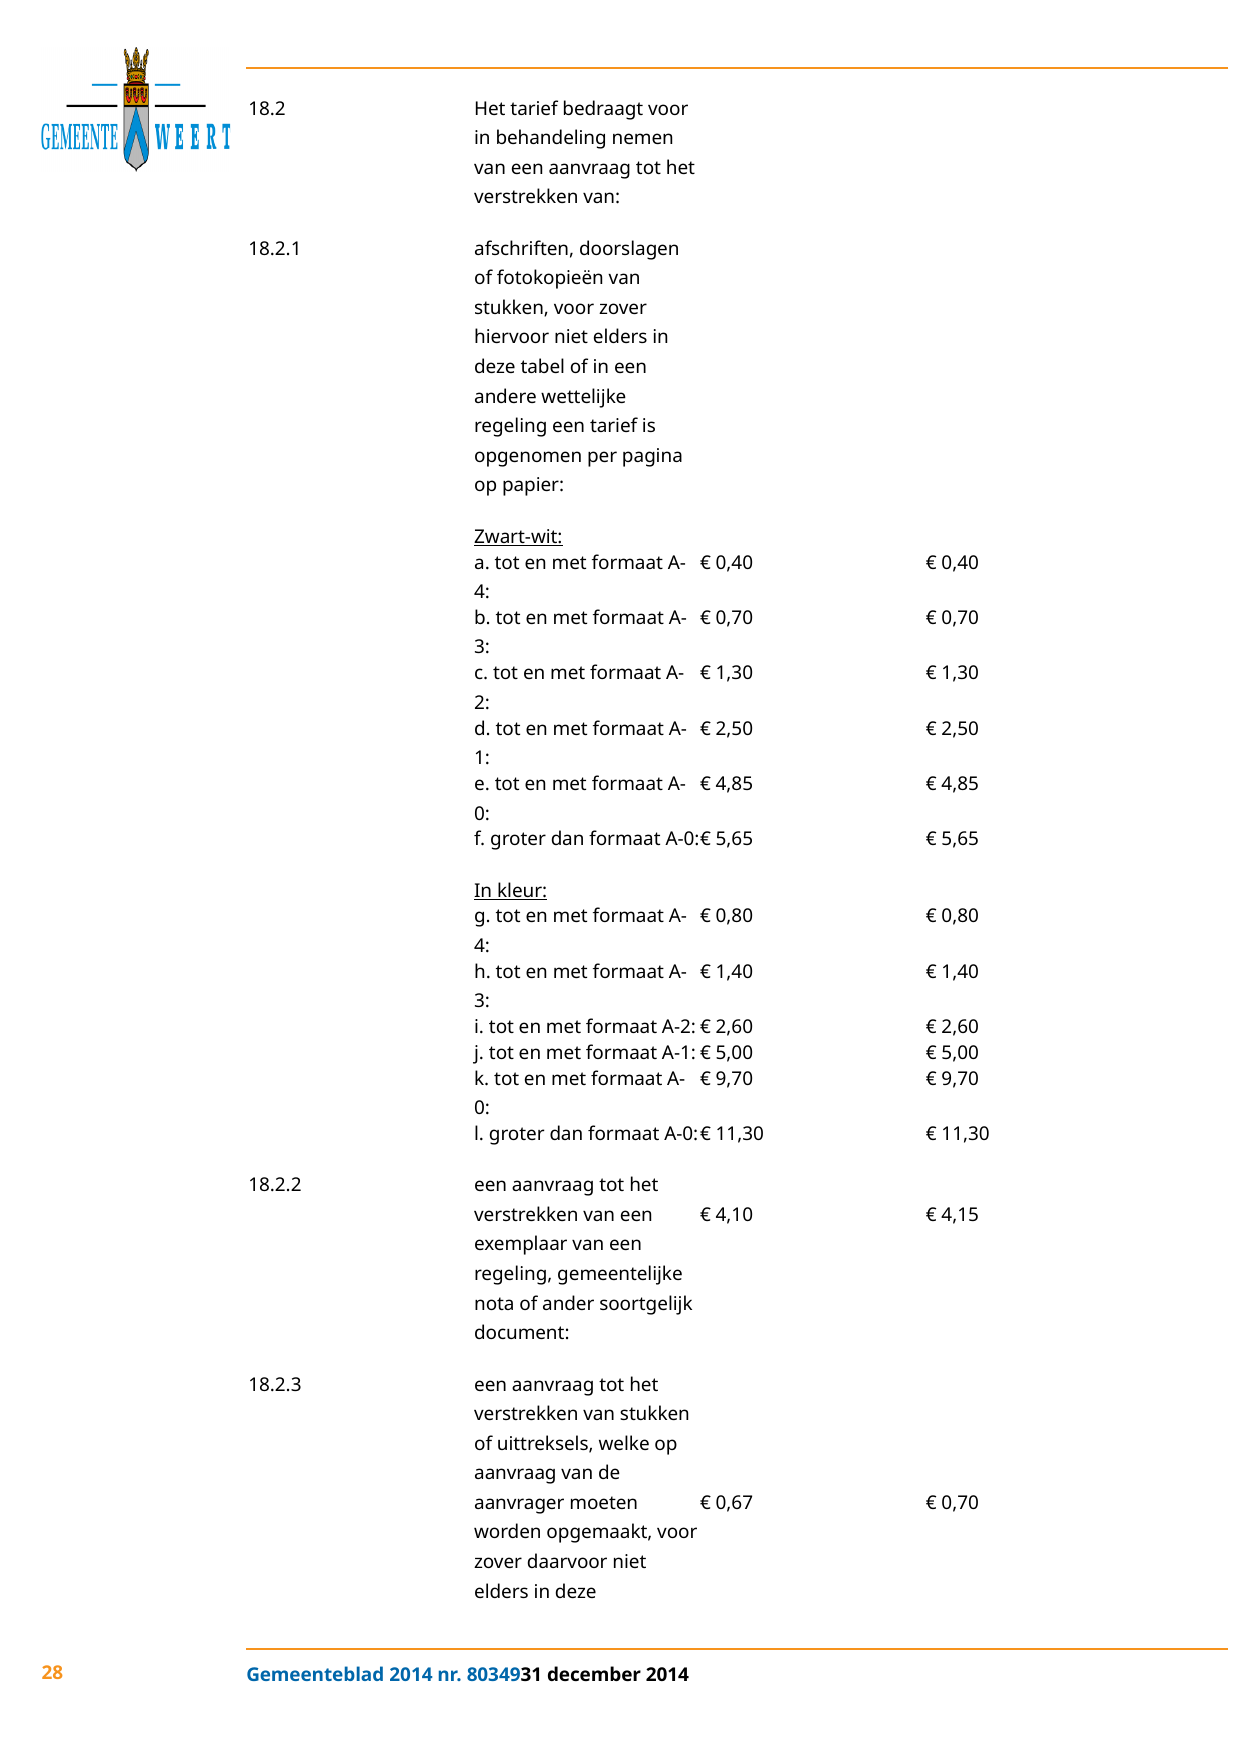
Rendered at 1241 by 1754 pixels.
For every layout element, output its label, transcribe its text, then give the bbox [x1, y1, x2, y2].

table_cell [700, 877, 926, 903]
table_cell [700, 523, 926, 549]
table_cell [700, 209, 926, 235]
table_cell [700, 1345, 926, 1371]
table_cell € 2,60 [926, 1013, 1152, 1039]
table_cell 18.2.3 [248, 1371, 474, 1604]
table_cell € 5,00 [926, 1039, 1152, 1065]
table_cell [926, 209, 1152, 235]
table_cell [926, 1146, 1152, 1171]
table_cell een aanvraag tot het verstrekken van een exemplaar van een regeling, gemeentelijke nota of ander soortgelijk document: [474, 1171, 700, 1345]
table_cell [248, 660, 474, 715]
table_cell g. tot en met formaat A-4: [474, 903, 700, 958]
table_cell d. tot en met formaat A-1: [474, 715, 700, 770]
table_cell l. groter dan formaat A-0: [474, 1120, 700, 1146]
table_cell [700, 95, 926, 209]
table_cell [926, 851, 1152, 877]
table_cell afschriften, doorslagen of fotokopieën van stukken, voor zover hiervoor niet elders in deze tabel of in een andere wettelijke regeling een tarief is opgenomen per pagina op papier: [474, 235, 700, 497]
table_cell € 11,30 [926, 1120, 1152, 1146]
table_cell b. tot en met formaat A-3: [474, 604, 700, 659]
table_cell € 0,40 [700, 549, 926, 604]
table_cell [248, 1013, 474, 1039]
table_cell € 0,67 [700, 1371, 926, 1604]
table_cell € 0,70 [926, 604, 1152, 659]
table_cell € 1,30 [700, 660, 926, 715]
table_cell € 4,85 [700, 770, 926, 825]
table_cell [248, 523, 474, 549]
table_cell € 2,60 [700, 1013, 926, 1039]
table_cell € 4,15 [926, 1171, 1152, 1345]
table_cell [248, 1120, 474, 1146]
table_cell Het tarief bedraagt voor in behandeling nemen van een aanvraag tot het verstrekken van: [474, 95, 700, 209]
table_cell [700, 1146, 926, 1171]
table_cell [474, 498, 700, 523]
table_cell [700, 851, 926, 877]
table_cell [700, 498, 926, 523]
table_cell € 0,80 [926, 903, 1152, 958]
table_cell € 0,40 [926, 549, 1152, 604]
table_cell € 0,70 [926, 1371, 1152, 1604]
table_cell [248, 604, 474, 659]
table_cell i. tot en met formaat A-2: [474, 1013, 700, 1039]
table_cell [248, 770, 474, 825]
table_cell 18.2.2 [248, 1171, 474, 1345]
table_cell € 0,80 [700, 903, 926, 958]
table_cell € 1,30 [926, 660, 1152, 715]
table_cell € 2,50 [700, 715, 926, 770]
table_cell [248, 958, 474, 1013]
table_cell € 9,70 [700, 1065, 926, 1120]
table_cell € 11,30 [700, 1120, 926, 1146]
table_cell [248, 715, 474, 770]
table_cell [474, 1146, 700, 1171]
table_cell [248, 1065, 474, 1120]
table_cell a. tot en met formaat A-4: [474, 549, 700, 604]
table_cell € 5,00 [700, 1039, 926, 1065]
table_cell e. tot en met formaat A-0: [474, 770, 700, 825]
table_cell [248, 209, 474, 235]
table_cell € 4,10 [700, 1171, 926, 1345]
table_cell € 9,70 [926, 1065, 1152, 1120]
table_cell In kleur: [474, 877, 700, 903]
table_cell € 0,70 [700, 604, 926, 659]
table_cell een aanvraag tot het verstrekken van stukken of uittreksels, welke op aanvraag van de aanvrager moeten worden opgemaakt, voor zover daarvoor niet elders in deze [474, 1371, 700, 1604]
table_cell [248, 825, 474, 851]
table_cell € 5,65 [700, 825, 926, 851]
table_cell [474, 209, 700, 235]
table_cell [926, 235, 1152, 497]
table_cell [926, 95, 1152, 209]
table_cell [248, 1345, 474, 1371]
table_cell [248, 877, 474, 903]
table_cell [926, 523, 1152, 549]
table_cell c. tot en met formaat A-2: [474, 660, 700, 715]
table_cell [248, 498, 474, 523]
table_cell 18.2.1 [248, 235, 474, 497]
table_cell € 5,65 [926, 825, 1152, 851]
table_cell [474, 1345, 700, 1371]
table_cell € 4,85 [926, 770, 1152, 825]
picture [41, 47, 231, 172]
table_cell f. groter dan formaat A-0: [474, 825, 700, 851]
table_cell [700, 235, 926, 497]
table_cell [248, 851, 474, 877]
table_cell [474, 851, 700, 877]
table_cell [926, 1345, 1152, 1371]
table_cell € 1,40 [926, 958, 1152, 1013]
table_cell [248, 1039, 474, 1065]
table_cell [248, 1146, 474, 1171]
table_cell € 1,40 [700, 958, 926, 1013]
table_cell € 2,50 [926, 715, 1152, 770]
table_cell k. tot en met formaat A-0: [474, 1065, 700, 1120]
table_cell h. tot en met formaat A-3: [474, 958, 700, 1013]
table_cell [248, 903, 474, 958]
table_cell j. tot en met formaat A-1: [474, 1039, 700, 1065]
table_cell Zwart-wit: [474, 523, 700, 549]
table_cell [926, 498, 1152, 523]
table_cell 18.2 [248, 95, 474, 209]
table_cell [248, 549, 474, 604]
table_cell [926, 877, 1152, 903]
